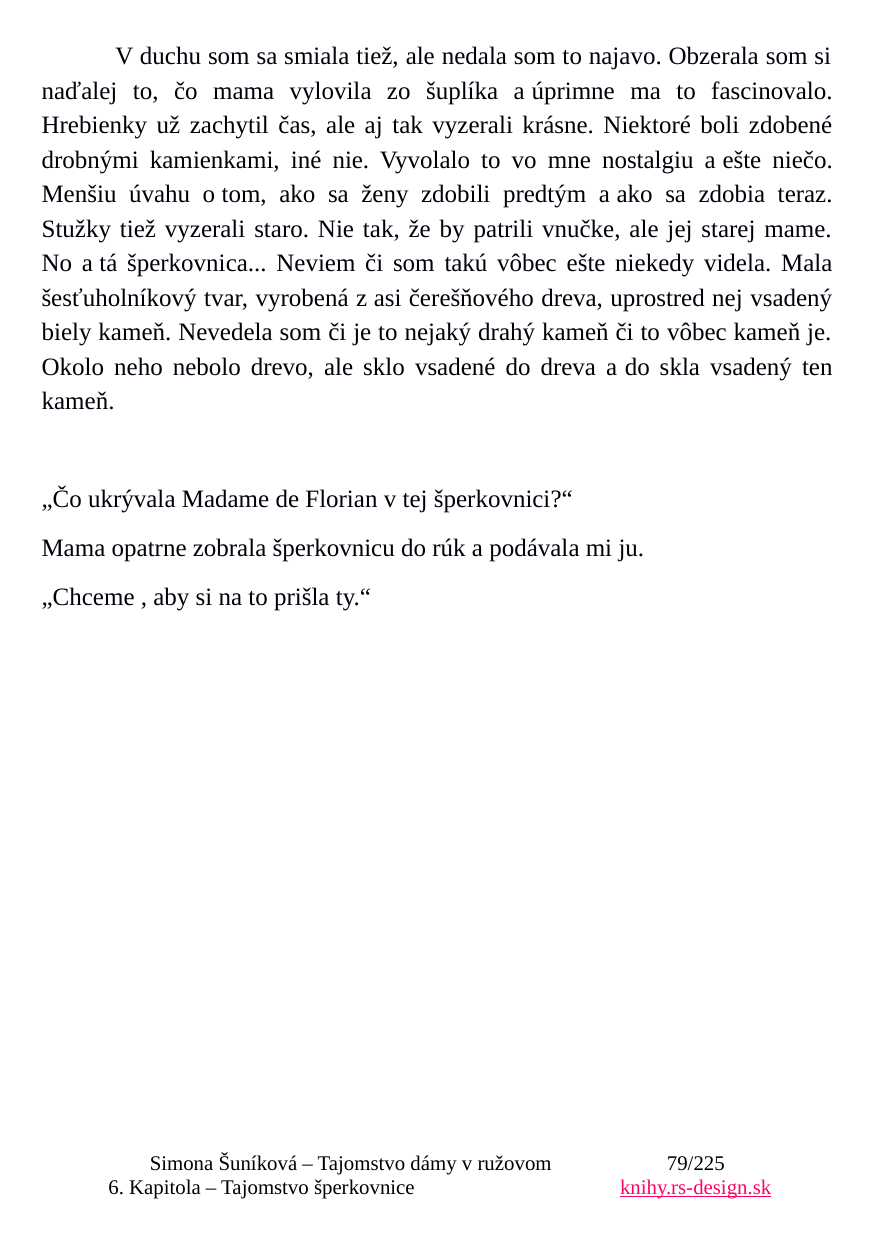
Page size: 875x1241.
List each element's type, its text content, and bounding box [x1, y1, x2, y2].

text Mama opatrne zobrala šperkovnicu do rúk a podávala mi ju. [41, 533, 833, 562]
text „Chceme , aby si na to prišla ty.“ [41, 582, 833, 611]
text V duchu som sa smiala tiež, ale nedala som to najavo. Obzerala som si naďalej to, čo mama vylovila zo šuplíka a úprimne ma to fascinovalo. Hrebienky už zachytil čas, ale aj tak vyzerali krásne. Niektoré boli zdobené drobnými kamienkami, iné nie. Vyvolalo to vo mne nostalgiu a ešte niečo. Menšiu úvahu o tom, ako sa ženy zdobili predtým a ako sa zdobia teraz. Stužky tiež vyzerali staro. Nie tak, že by patrili vnučke, ale jej starej mame. No a tá šperkovnica... Neviem či som takú vôbec ešte niekedy videla. Mala šesťuholníkový tvar, vyrobená z asi čerešňového dreva, uprostred nej vsadený biely kameň. Nevedela som či je to nejaký drahý kameň či to vôbec kameň je. Okolo neho nebolo drevo, ale sklo vsadené do dreva a do skla vsadený ten kameň. [41, 41, 833, 415]
text „Čo ukrývala Madame de Florian v tej šperkovnici?“ [41, 484, 833, 513]
